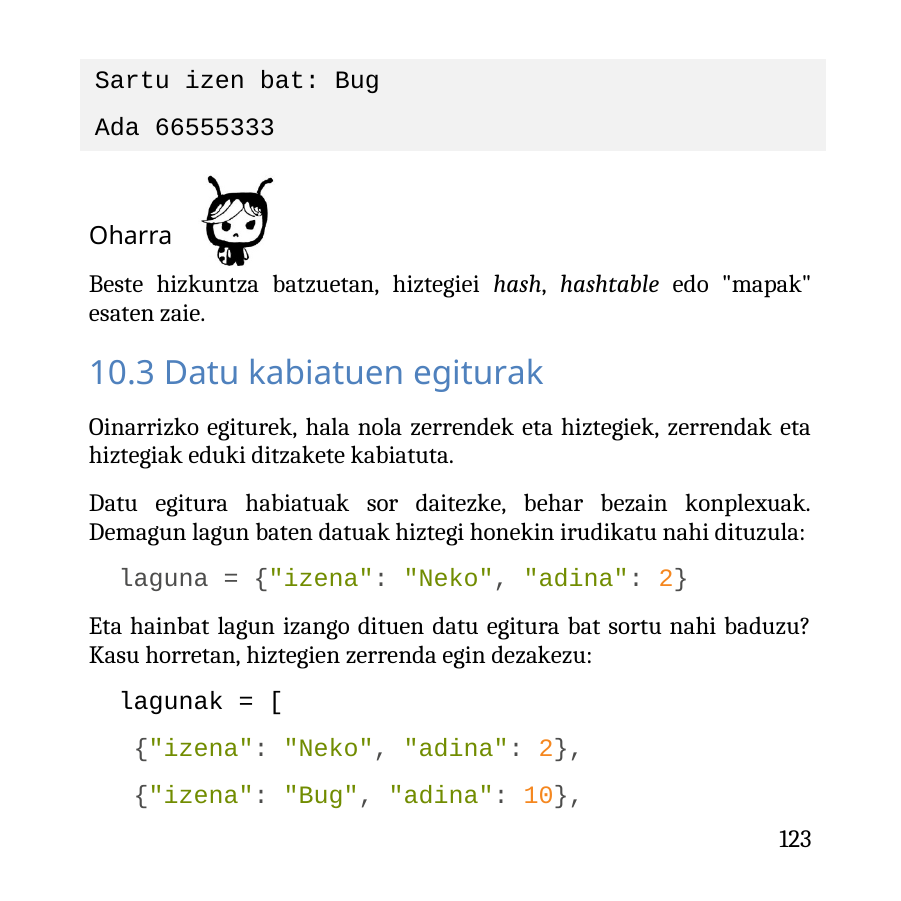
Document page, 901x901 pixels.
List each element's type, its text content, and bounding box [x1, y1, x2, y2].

text {"izena": "Neko", "adina": 2}, [118, 736, 811, 764]
text Oharra [89, 217, 197, 251]
text Datu egitura habiatuak sor daitezke, behar bezain konplexuak. Demagun lagun baten datuak hiztegi honekin irudikatu nahi dituzula: [89, 489, 811, 546]
picture [197, 168, 283, 270]
text Ada 66555333 [86, 106, 820, 145]
text laguna = {"izena": "Neko", "adina": 2} [118, 565, 811, 593]
text lagunak = [ [118, 688, 811, 717]
text Beste hizkuntza batzuetan, hiztegiei hash, hashtable edo "mapak" esaten zaie. [89, 270, 811, 328]
text Oinarrizko egiturek, hala nola zerrendek eta hiztegiek, zerrendak eta hiztegiak eduki ditzakete kabiatuta. [89, 413, 811, 470]
text Sartu izen bat: Bug [86, 65, 820, 96]
text [283, 217, 811, 251]
subtitle Datu kabiatuen egiturak [89, 348, 811, 394]
text Eta hainbat lagun izango dituen datu egitura bat sortu nahi baduzu? Kasu horretan, hiztegien zerrenda egin dezakezu: [89, 612, 811, 670]
text {"izena": "Bug", "adina": 10}, [118, 783, 811, 811]
